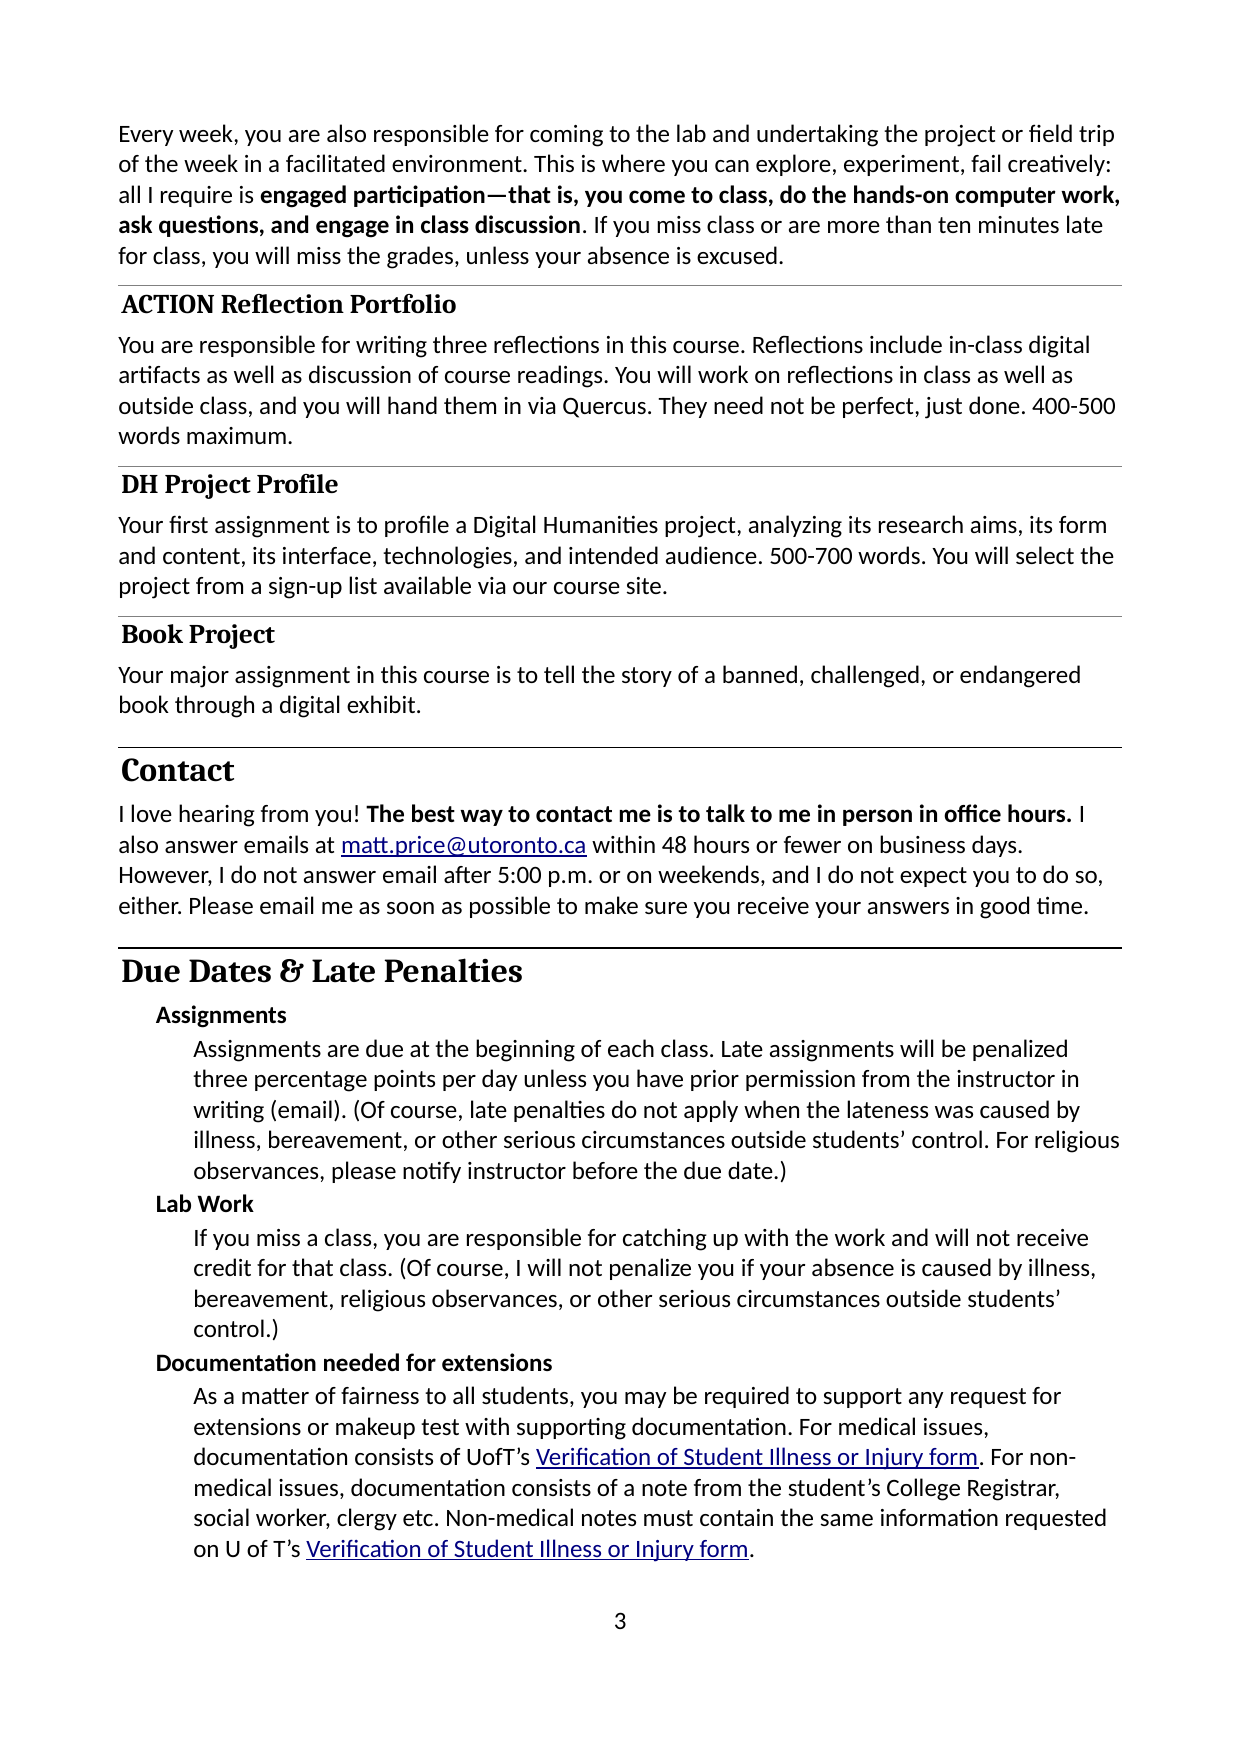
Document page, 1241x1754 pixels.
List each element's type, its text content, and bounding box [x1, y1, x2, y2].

subtitle Contact [118, 748, 1122, 793]
list Lab Work [118, 1188, 1122, 1219]
list Documentation needed for extensions [118, 1347, 1122, 1377]
subtitle ACTION Reflection Portfolio [118, 286, 1122, 323]
list If you miss a class, you are responsible for catching up with the work and will not receive credit for that class. (Of course, I will not penalize you if your absence is caused by illness, bereavement, religious observances, or other serious circumstances outside students’ control.) [118, 1222, 1122, 1344]
text I love hearing from you! The best way to contact me is to talk to me in person in office hours. I also answer emails at matt.price@utoronto.ca within 48 hours or fewer on business days. However, I do not answer email after 5:00 p.m. or on weekends, and I do not expect you to do so, either. Please email me as soon as possible to make sure you receive your answers in good time. [118, 799, 1122, 921]
subtitle Due Dates & Late Penalties [118, 949, 1122, 993]
list As a matter of fairness to all students, you may be required to support any request for extensions or makeup test with supporting documentation. For medical issues, documentation consists of UofT’s Verification of Student Illness or Injury form. For non-medical issues, documentation consists of a note from the student’s College Registrar, social worker, clergy etc. Non-medical notes must contain the same information requested on U of T’s Verification of Student Illness or Injury form. [118, 1380, 1122, 1563]
text Every week, you are also responsible for coming to the lab and undertaking the project or field trip of the week in a facilitated environment. This is where you can explore, experiment, fail creatively: all I require is engaged participation—that is, you come to class, do the hands-on computer work, ask questions, and engage in class discussion. If you miss class or are more than ten minutes late for class, you will miss the grades, unless your absence is excused. [118, 118, 1122, 271]
text Your first assignment is to profile a Digital Humanities project, analyzing its research aims, its form and content, its interface, technologies, and intended audience. 500-700 words. You will select the project from a sign-up list available via our course site. [118, 509, 1122, 601]
list Assignments [118, 999, 1122, 1030]
text You are responsible for writing three reflections in this course. Reflections include in-class digital artifacts as well as discussion of course readings. You will work on reflections in class as well as outside class, and you will hand them in via Quercus. They need not be perfect, just done. 400-500 words maximum. [118, 329, 1122, 451]
list Assignments are due at the beginning of each class. Late assignments will be penalized three percentage points per day unless you have prior permission from the instructor in writing (email). (Of course, late penalties do not apply when the lateness was caused by illness, bereavement, or other serious circumstances outside students’ control. For religious observances, please notify instructor before the due date.) [118, 1033, 1122, 1185]
subtitle DH Project Profile [118, 467, 1122, 503]
text Your major assignment in this course is to tell the story of a banned, challenged, or endangered book through a digital exhibit. [118, 659, 1122, 720]
subtitle Book Project [118, 617, 1122, 653]
